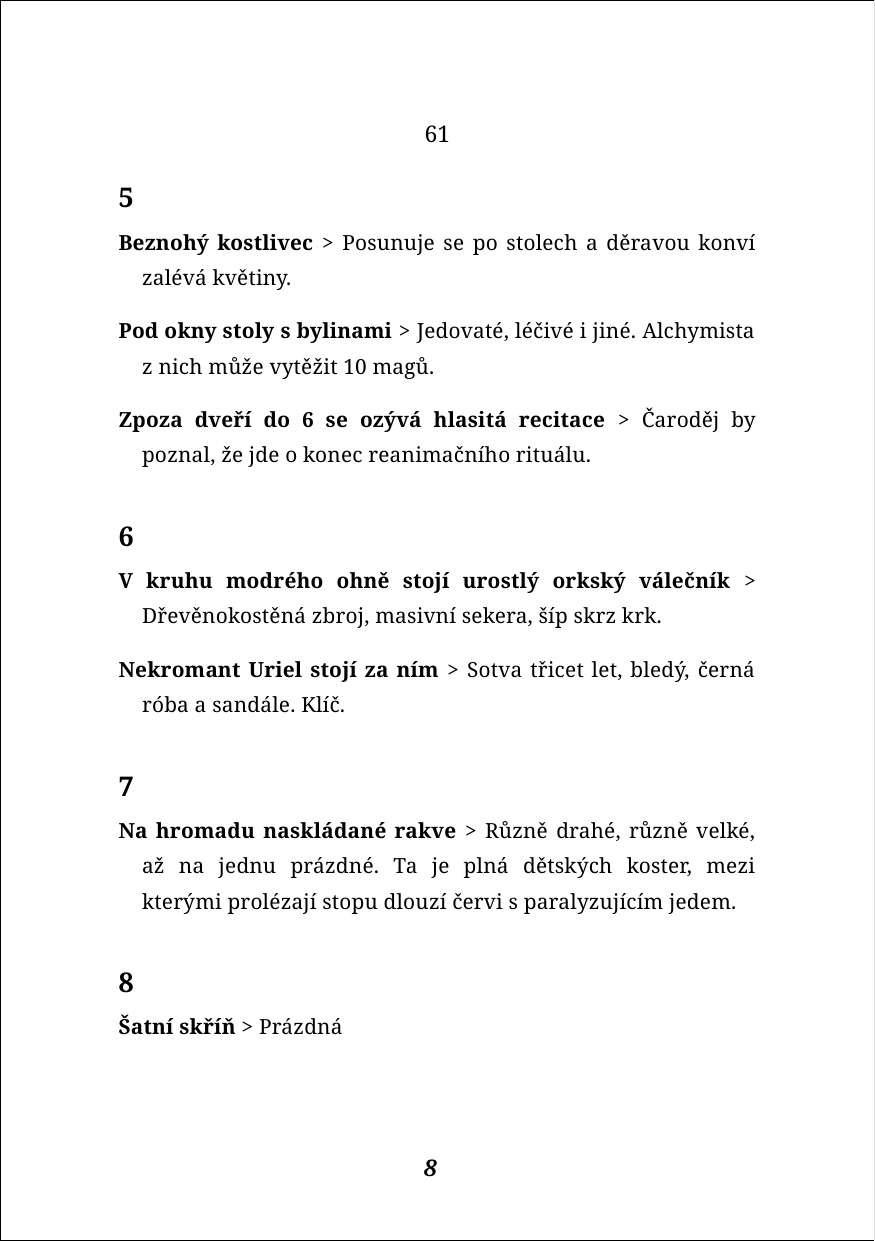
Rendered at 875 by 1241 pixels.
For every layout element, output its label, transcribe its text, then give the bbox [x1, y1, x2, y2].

text V kruhu modrého ohně stojí urostlý orkský válečník > Dřevěnokostěná zbroj, masivní sekera, šíp skrz krk. [118, 566, 756, 630]
subtitle 6 [118, 517, 756, 554]
subtitle 5 [118, 179, 756, 216]
text Beznohý kostlivec > Posunuje se po stolech a děravou konví zalévá květiny. [118, 228, 756, 292]
text Zpoza dveří do 6 se ozývá hlasitá recitace > Čaroděj by poznal, že jde o konec reanimačního rituálu. [118, 405, 756, 469]
text Pod okny stoly s bylinami > Jedovaté, léčivé i jiné. Alchymista z nich může vytěžit 10 magů. [118, 316, 756, 380]
subtitle 7 [118, 767, 756, 804]
subtitle 8 [118, 964, 756, 1001]
text Na hromadu naskládané rakve > Různě drahé, různě velké, až na jednu prázdné. Ta je plná dětských koster, mezi kterými prolézají stopu dlouzí červi s paralyzujícím jedem. [118, 816, 756, 915]
text Nekromant Uriel stojí za ním > Sotva třicet let, bledý, černá róba a sandále. Klíč. [118, 655, 756, 719]
text Šatní skříň > Prázdná [118, 1012, 756, 1041]
